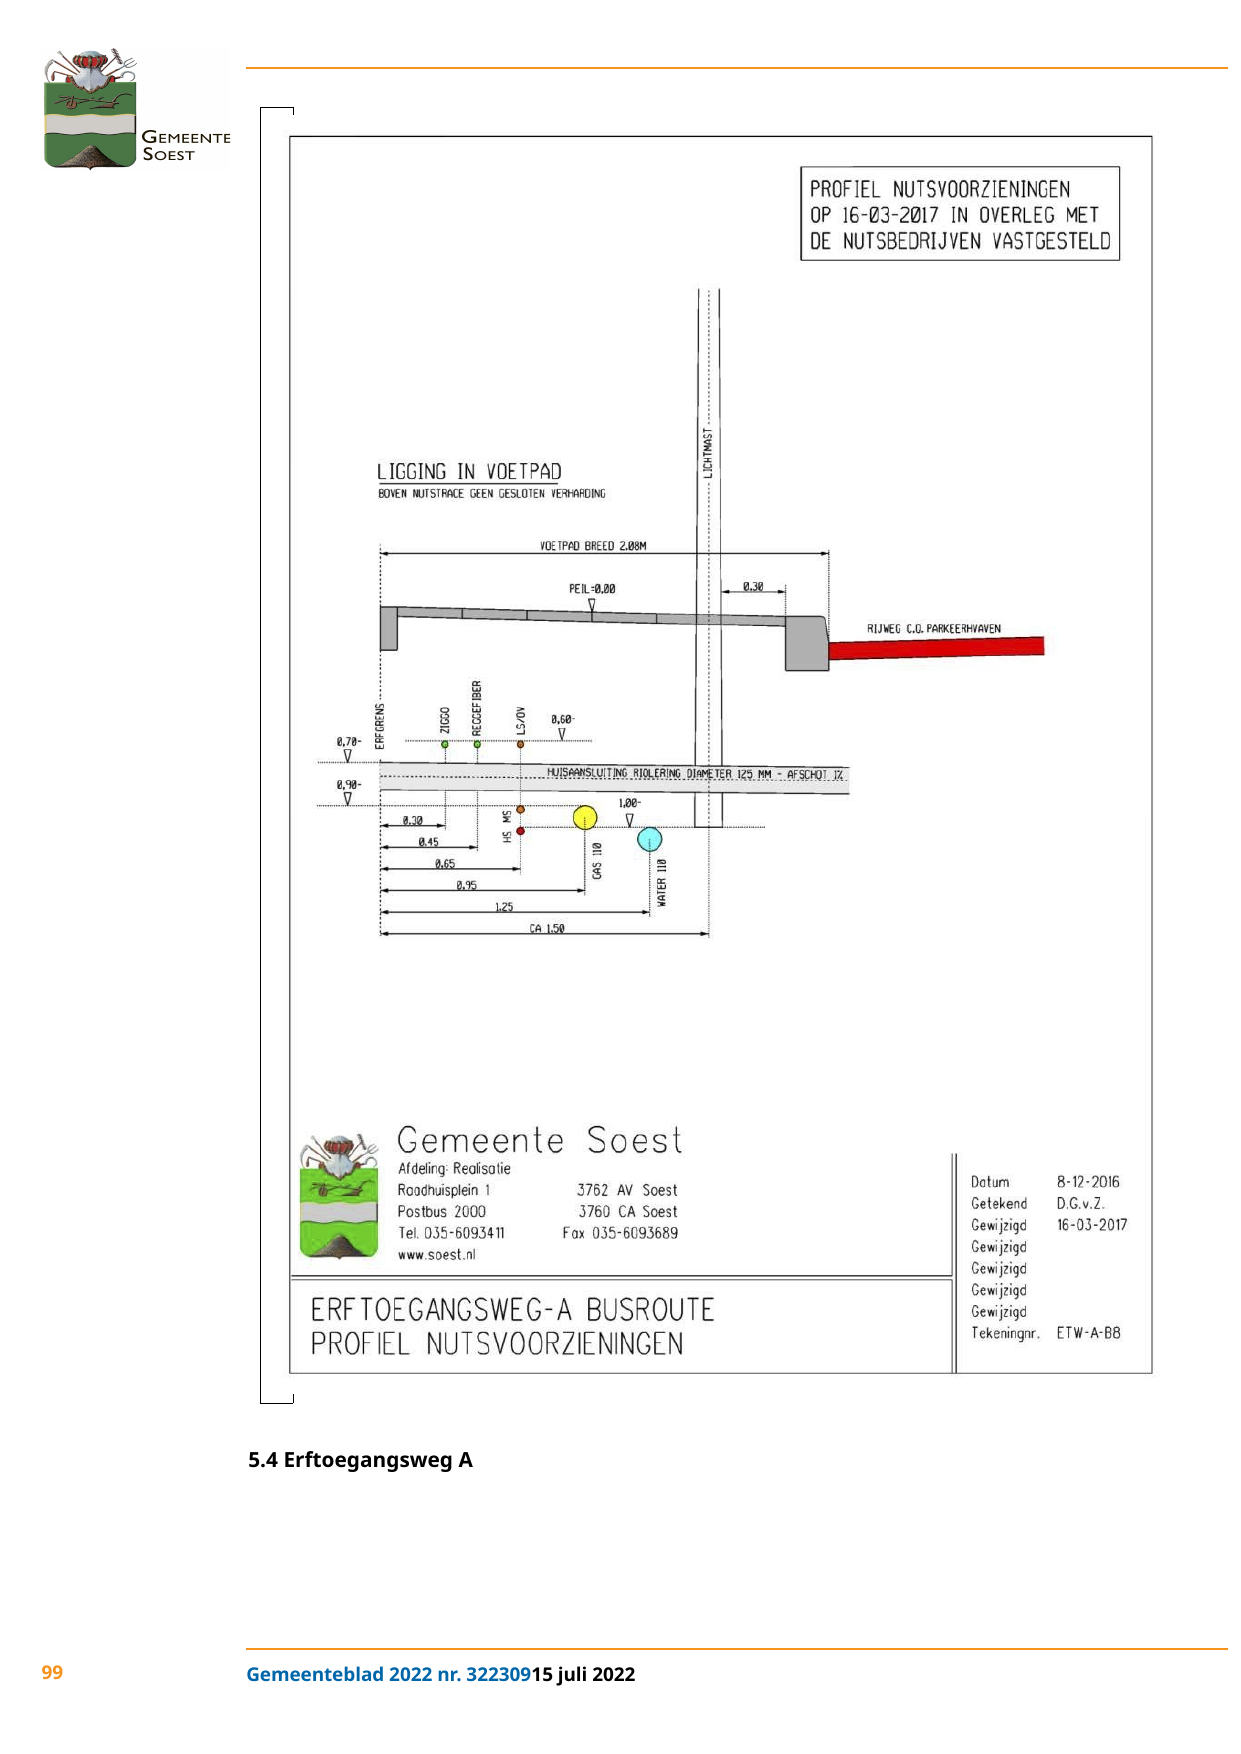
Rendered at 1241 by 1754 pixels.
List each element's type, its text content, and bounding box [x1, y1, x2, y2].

picture [268, 115, 1173, 1394]
picture [41, 47, 231, 172]
text 5.4 Erftoegangsweg A [248, 1445, 1152, 1473]
